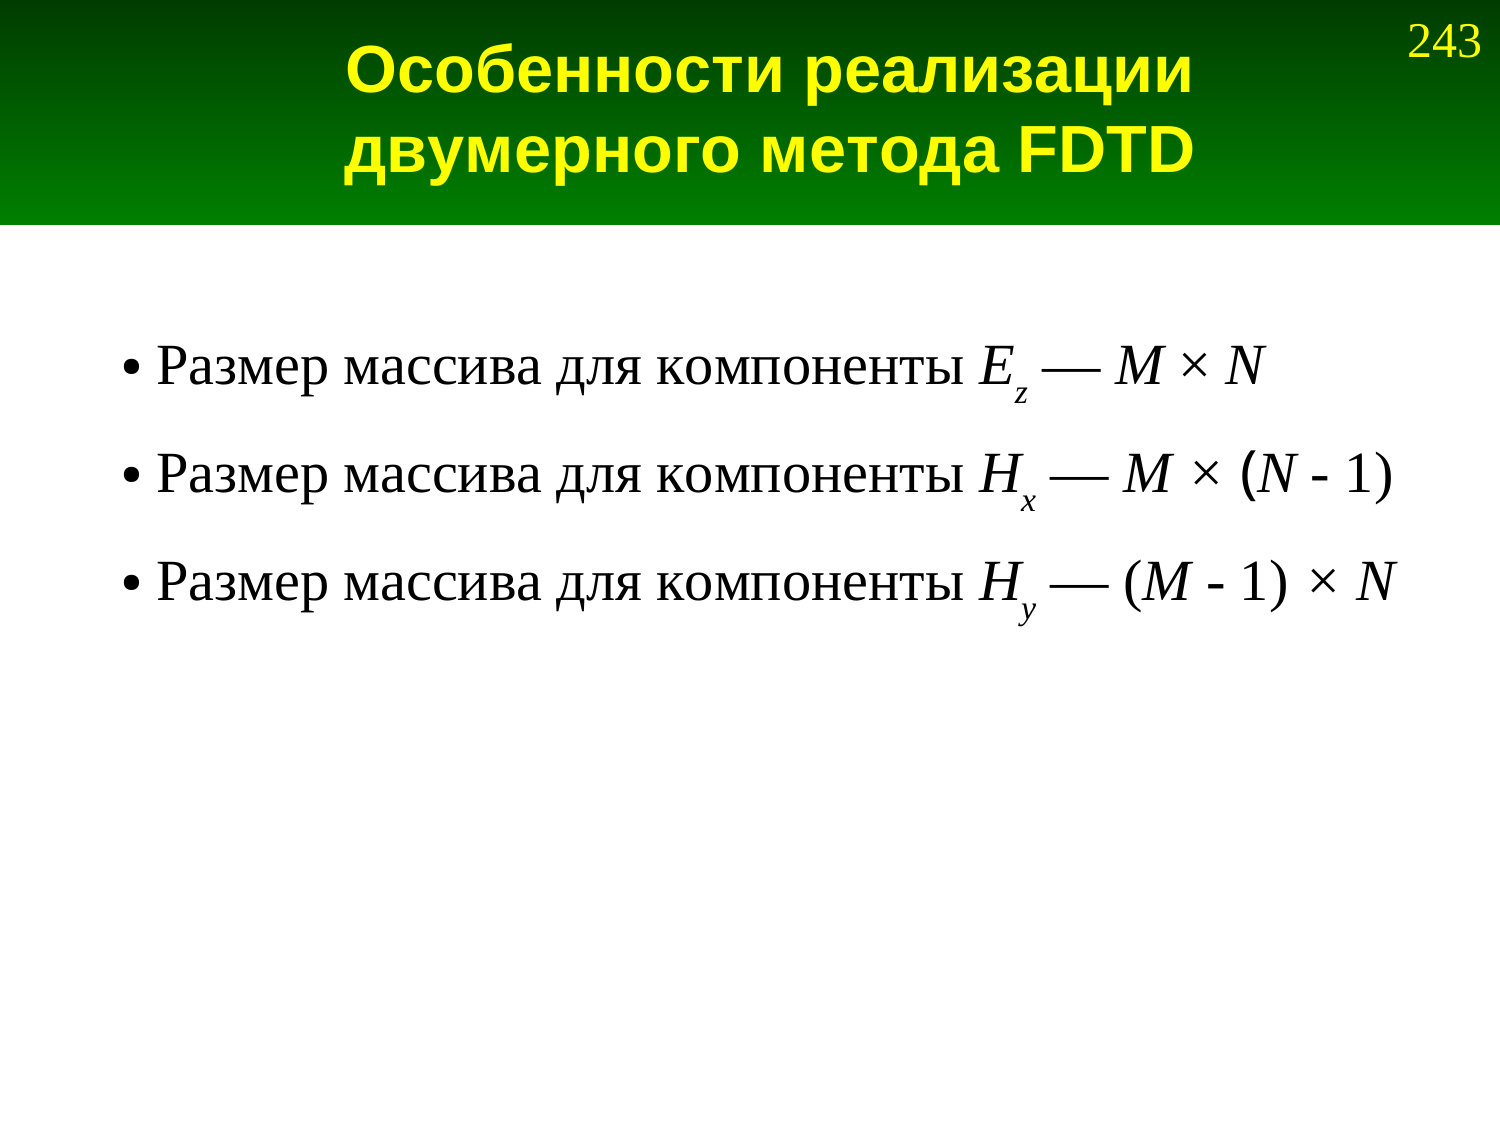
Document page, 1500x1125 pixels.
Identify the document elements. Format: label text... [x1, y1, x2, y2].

text_box Размер массива для компоненты Ez — M × N Размер массива для компоненты Hx — M × (N - 1) Размер массива для компоненты Hy — (M - 1) × N [106, 318, 1411, 634]
title Особенности реализации двумерного метода FDTD [100, 7, 1441, 204]
